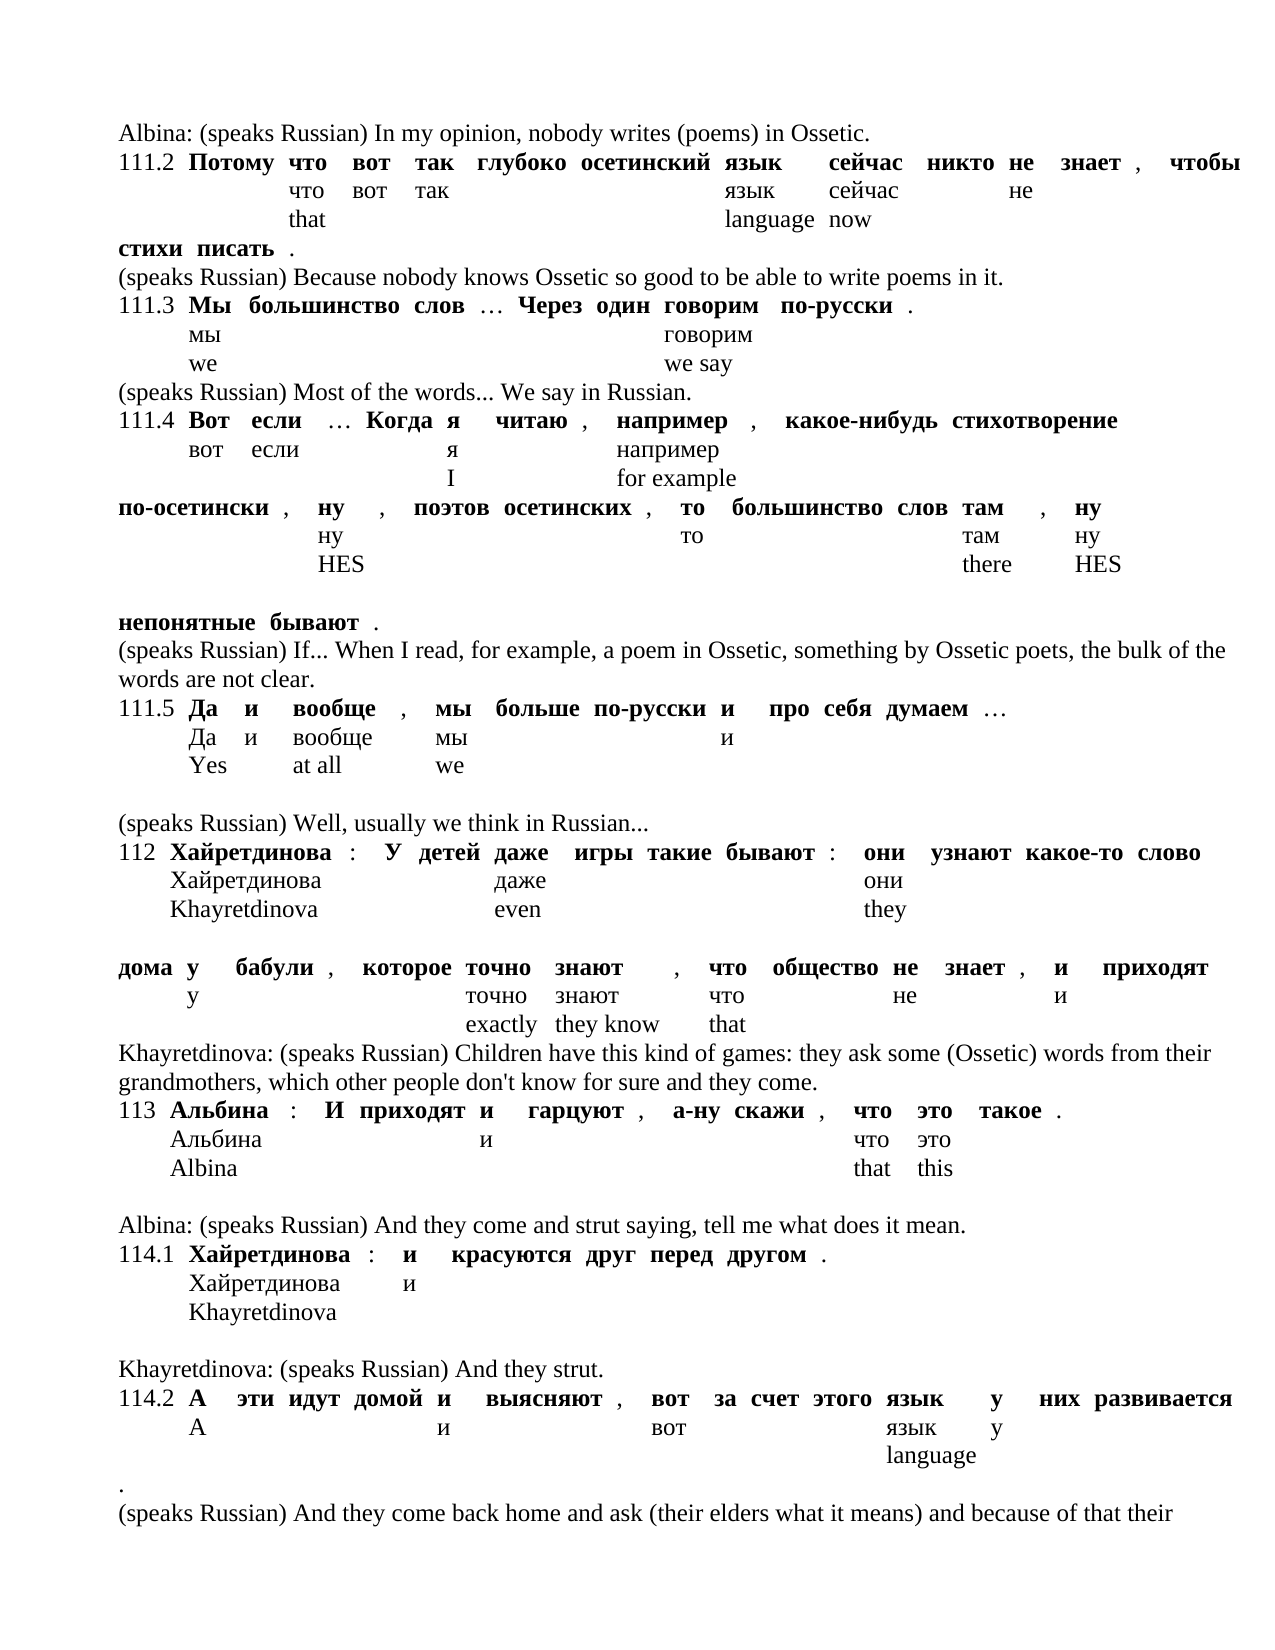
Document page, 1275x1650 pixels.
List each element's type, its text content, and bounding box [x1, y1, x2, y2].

text , [638, 1096, 659, 1124]
text перед [650, 1239, 713, 1268]
text счет [751, 1383, 799, 1412]
text , [674, 952, 695, 981]
text : [290, 1096, 311, 1124]
text бывают [726, 837, 815, 866]
text 112 [118, 837, 156, 866]
text слово [1137, 837, 1201, 866]
text бабули [235, 952, 314, 981]
text и [720, 693, 755, 722]
text Через [518, 291, 582, 319]
text и [244, 693, 279, 722]
text 111.3 [118, 291, 174, 319]
text непонятные [118, 607, 256, 636]
text even [494, 894, 546, 923]
text один [596, 291, 650, 319]
text , [818, 1096, 839, 1124]
text they know [555, 1009, 660, 1038]
text и [479, 1096, 514, 1124]
text которое [362, 952, 452, 981]
text например [616, 434, 719, 463]
text this [917, 1153, 965, 1182]
text и [1054, 952, 1089, 981]
text язык [886, 1383, 977, 1412]
text Хайретдинова [169, 837, 335, 866]
text что [708, 952, 758, 981]
text Хайретдинова [188, 1268, 340, 1297]
text , [1135, 147, 1156, 176]
text Khayretdinova [169, 894, 322, 923]
text знают [555, 981, 619, 1009]
text that [853, 1153, 903, 1182]
text что [853, 1096, 903, 1124]
text у [187, 981, 208, 1009]
text это [917, 1096, 965, 1124]
text идут [288, 1383, 340, 1412]
text HES [1074, 549, 1122, 578]
text большинство [248, 291, 400, 319]
text И [324, 1096, 346, 1124]
text ну [1074, 521, 1101, 549]
text , [616, 1383, 637, 1412]
text за [714, 1383, 737, 1412]
text если [251, 406, 313, 434]
text поэтов [414, 492, 490, 521]
text у [990, 1383, 1025, 1412]
text that [288, 204, 338, 233]
text они [864, 866, 903, 894]
text Albina [169, 1153, 262, 1182]
text приходят [359, 1096, 466, 1124]
text знает [1061, 147, 1121, 176]
text никто [927, 147, 995, 176]
text не [1008, 147, 1047, 176]
text 111.2 [118, 147, 174, 176]
text если [251, 434, 299, 463]
text то [680, 521, 704, 549]
text Albina: (speaks Russian) In my opinion, nobody writes (poems) in Ossetic. [118, 118, 1249, 147]
text вот [651, 1383, 700, 1412]
text домой [354, 1383, 423, 1412]
text читаю [495, 406, 568, 434]
text эти [237, 1383, 274, 1412]
text говорим [664, 291, 767, 319]
text мы [435, 693, 482, 722]
text … [479, 291, 504, 319]
text 114.2 [118, 1383, 174, 1412]
text так [415, 176, 449, 204]
text … [982, 693, 1007, 722]
text какое-нибудь [785, 406, 938, 434]
text : [349, 837, 370, 866]
text language [886, 1441, 977, 1469]
text мы [435, 722, 468, 751]
text говорим [664, 319, 753, 348]
text и [437, 1412, 458, 1441]
text такое [979, 1096, 1042, 1124]
text , [750, 406, 771, 434]
text (speaks Russian) Because nobody knows Ossetic so good to be able to write poems in it. [118, 262, 1249, 291]
text даже [494, 837, 560, 866]
text и [403, 1268, 424, 1297]
text не [1008, 176, 1033, 204]
text стихи [118, 233, 183, 262]
text exactly [465, 1009, 541, 1038]
text мы [188, 319, 221, 348]
text HES [318, 549, 365, 578]
text а-ну [673, 1096, 720, 1124]
text ну [1074, 492, 1122, 521]
text , [400, 693, 421, 722]
text Потому [188, 147, 274, 176]
text знают [555, 952, 660, 981]
text У [384, 837, 405, 866]
text вообще [293, 722, 373, 751]
text 111.5 [118, 693, 174, 722]
text выясняют [486, 1383, 603, 1412]
text (speaks Russian) And they come back home and ask (their elders what it means) and because of that their [118, 1498, 1249, 1527]
text Yes [188, 751, 230, 779]
text я [447, 434, 468, 463]
text (speaks Russian) Well, usually we think in Russian... [118, 808, 1249, 837]
text осетинских [503, 492, 632, 521]
text так [415, 147, 463, 176]
text них [1039, 1383, 1080, 1412]
text слов [897, 492, 948, 521]
text we [435, 751, 482, 779]
text , [582, 406, 603, 434]
text осетинский [581, 147, 711, 176]
text развивается [1094, 1383, 1233, 1412]
text больше [495, 693, 580, 722]
text for example [616, 463, 737, 492]
text now [828, 204, 913, 233]
text там [962, 521, 1012, 549]
text . [1056, 1096, 1077, 1124]
text 111.4 [118, 406, 174, 434]
text Khayretdinova [188, 1297, 340, 1326]
text гарцуют [528, 1096, 624, 1124]
text , [1040, 492, 1061, 521]
text другом [727, 1239, 807, 1268]
text . [907, 291, 928, 319]
text общество [772, 952, 879, 981]
text скажи [734, 1096, 805, 1124]
text язык [724, 147, 815, 176]
text что [288, 147, 338, 176]
text чтобы [1169, 147, 1241, 176]
text , [1019, 952, 1040, 981]
text игры [574, 837, 633, 866]
text про [769, 693, 810, 722]
text детей [419, 837, 480, 866]
text там [962, 492, 1026, 521]
text это [917, 1124, 951, 1153]
text язык [724, 176, 775, 204]
text язык [886, 1412, 937, 1441]
text не [893, 952, 931, 981]
text я [447, 406, 482, 434]
text сейчас [828, 176, 899, 204]
text Да [188, 722, 216, 751]
text that [708, 1009, 758, 1038]
text стихотворение [952, 406, 1118, 434]
text Когда [366, 406, 433, 434]
text такие [647, 837, 712, 866]
text (speaks Russian) If... When I read, for example, a poem in Ossetic, something by Ossetic poets, the bulk of the words are not clear. [118, 636, 1249, 693]
text I [447, 463, 482, 492]
text Альбина [169, 1096, 276, 1124]
text и [403, 1239, 438, 1268]
text language [724, 204, 815, 233]
text и [244, 722, 265, 751]
text Khayretdinova: (speaks Russian) Children have this kind of games: they ask some (Ossetic) words from their grandmothers, which other people don't know for sure and they come. [118, 1038, 1249, 1096]
text : [368, 1239, 389, 1268]
text какое-то [1025, 837, 1123, 866]
text они [864, 837, 917, 866]
text we [188, 348, 235, 377]
text , [646, 492, 667, 521]
text даже [494, 866, 546, 894]
text у [990, 1412, 1011, 1441]
text по-русски [594, 693, 707, 722]
text вот [651, 1412, 686, 1441]
text сейчас [828, 147, 913, 176]
text писать [197, 233, 275, 262]
text Да [188, 693, 230, 722]
text у [187, 952, 222, 981]
text точно [465, 952, 541, 981]
text дома [118, 952, 173, 981]
text и [720, 722, 741, 751]
text большинство [732, 492, 883, 521]
text то [680, 492, 718, 521]
text (speaks Russian) Most of the words... We say in Russian. [118, 377, 1249, 406]
text красуются [451, 1239, 572, 1268]
text Хайретдинова [169, 866, 322, 894]
text Альбина [169, 1124, 262, 1153]
text … [327, 406, 352, 434]
text вообще [293, 693, 387, 722]
text вот [188, 434, 223, 463]
text бывают [269, 607, 359, 636]
text 114.1 [118, 1239, 174, 1268]
text А [188, 1412, 209, 1441]
text по-русски [780, 291, 893, 319]
text . [373, 607, 394, 636]
text . [288, 233, 309, 262]
text не [893, 981, 917, 1009]
text этого [813, 1383, 872, 1412]
text приходят [1102, 952, 1209, 981]
text they [864, 894, 917, 923]
text слов [414, 291, 465, 319]
text глубоко [477, 147, 567, 176]
text at all [293, 751, 373, 779]
text думаем [886, 693, 969, 722]
text что [708, 981, 745, 1009]
text we say [664, 348, 767, 377]
text и [437, 1383, 472, 1412]
text , [328, 952, 349, 981]
text ну [318, 521, 344, 549]
text ну [318, 492, 365, 521]
text : [829, 837, 850, 866]
text , [283, 492, 304, 521]
text вот [352, 176, 387, 204]
text Вот [188, 406, 237, 434]
text . [821, 1239, 842, 1268]
text что [288, 176, 324, 204]
text Хайретдинова [188, 1239, 354, 1268]
text знает [945, 952, 1005, 981]
text Albina: (speaks Russian) And they come and strut saying, tell me what does it mean. [118, 1211, 1249, 1239]
text и [479, 1124, 500, 1153]
text Khayretdinova: (speaks Russian) And they strut. [118, 1354, 1249, 1383]
text например [616, 406, 737, 434]
text узнают [931, 837, 1012, 866]
text Мы [188, 291, 235, 319]
text вот [352, 147, 401, 176]
text А [188, 1383, 223, 1412]
text there [962, 549, 1012, 578]
text друг [586, 1239, 636, 1268]
text , [379, 492, 400, 521]
text по-осетински [118, 492, 269, 521]
text что [853, 1124, 889, 1153]
text 113 [118, 1096, 156, 1124]
text точно [465, 981, 527, 1009]
text себя [824, 693, 872, 722]
text и [1054, 981, 1075, 1009]
text . [118, 1469, 139, 1498]
